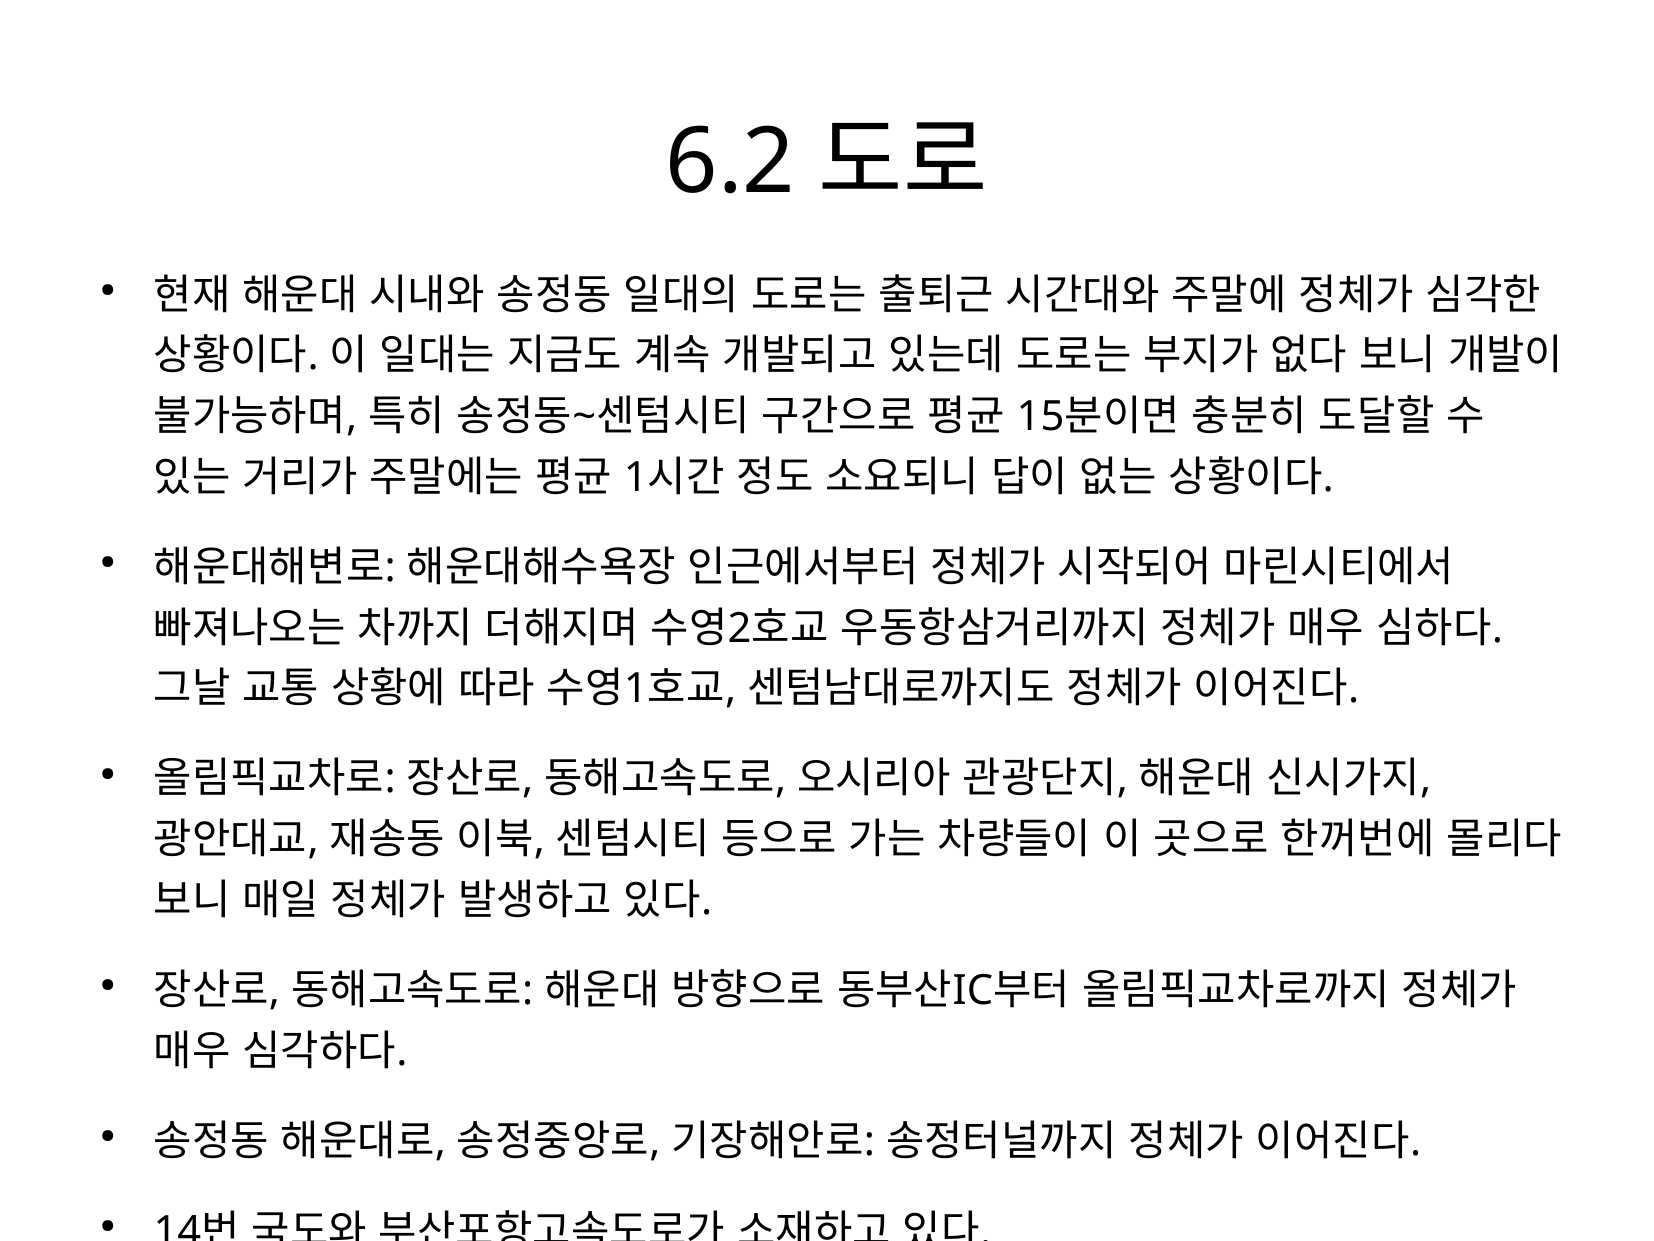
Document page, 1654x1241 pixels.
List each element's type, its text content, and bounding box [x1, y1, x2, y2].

title 6.2 도로 [82, 49, 1571, 257]
list 현재 해운대 시내와 송정동 일대의 도로는 출퇴근 시간대와 주말에 정체가 심각한 상황이다. 이 일대는 지금도 계속 개발되고 있는데 도로는 부지가 없다 보니 개발이 불가능하며, 특히 송정동~센텀시티 구간으로 평균 15분이면 충분히 도달할 수 있는 거리가 주말에는 평균 1시간 정도 소요되니 답이 없는 상황이다. 해운대해변로: 해운대해수욕장 인근에서부터 정체가 시작되어 마린시티에서 빠져나오는 차까지 더해지며 수영2호교 우동항삼거리까지 정체가 매우 심하다. 그날 교통 상황에 따라 수영1호교, 센텀남대로까지도 정체가 이어진다. 올림픽교차로: 장산로, 동해고속도로, 오시리아 관광단지, 해운대 신시가지, 광안대교, 재송동 이북, 센텀시티 등으로 가는 차량들이 이 곳으로 한꺼번에 몰리다 보니 매일 정체가 발생하고 있다. 장산로, 동해고속도로: 해운대 방향으로 동부산IC부터 올림픽교차로까지 정체가 매우 심각하다. 송정동 해운대로, 송정중앙로, 기장해안로: 송정터널까지 정체가 이어진다. 14번 국도와 부산포항고속도로가 소재하고 있다. [82, 260, 1571, 1177]
